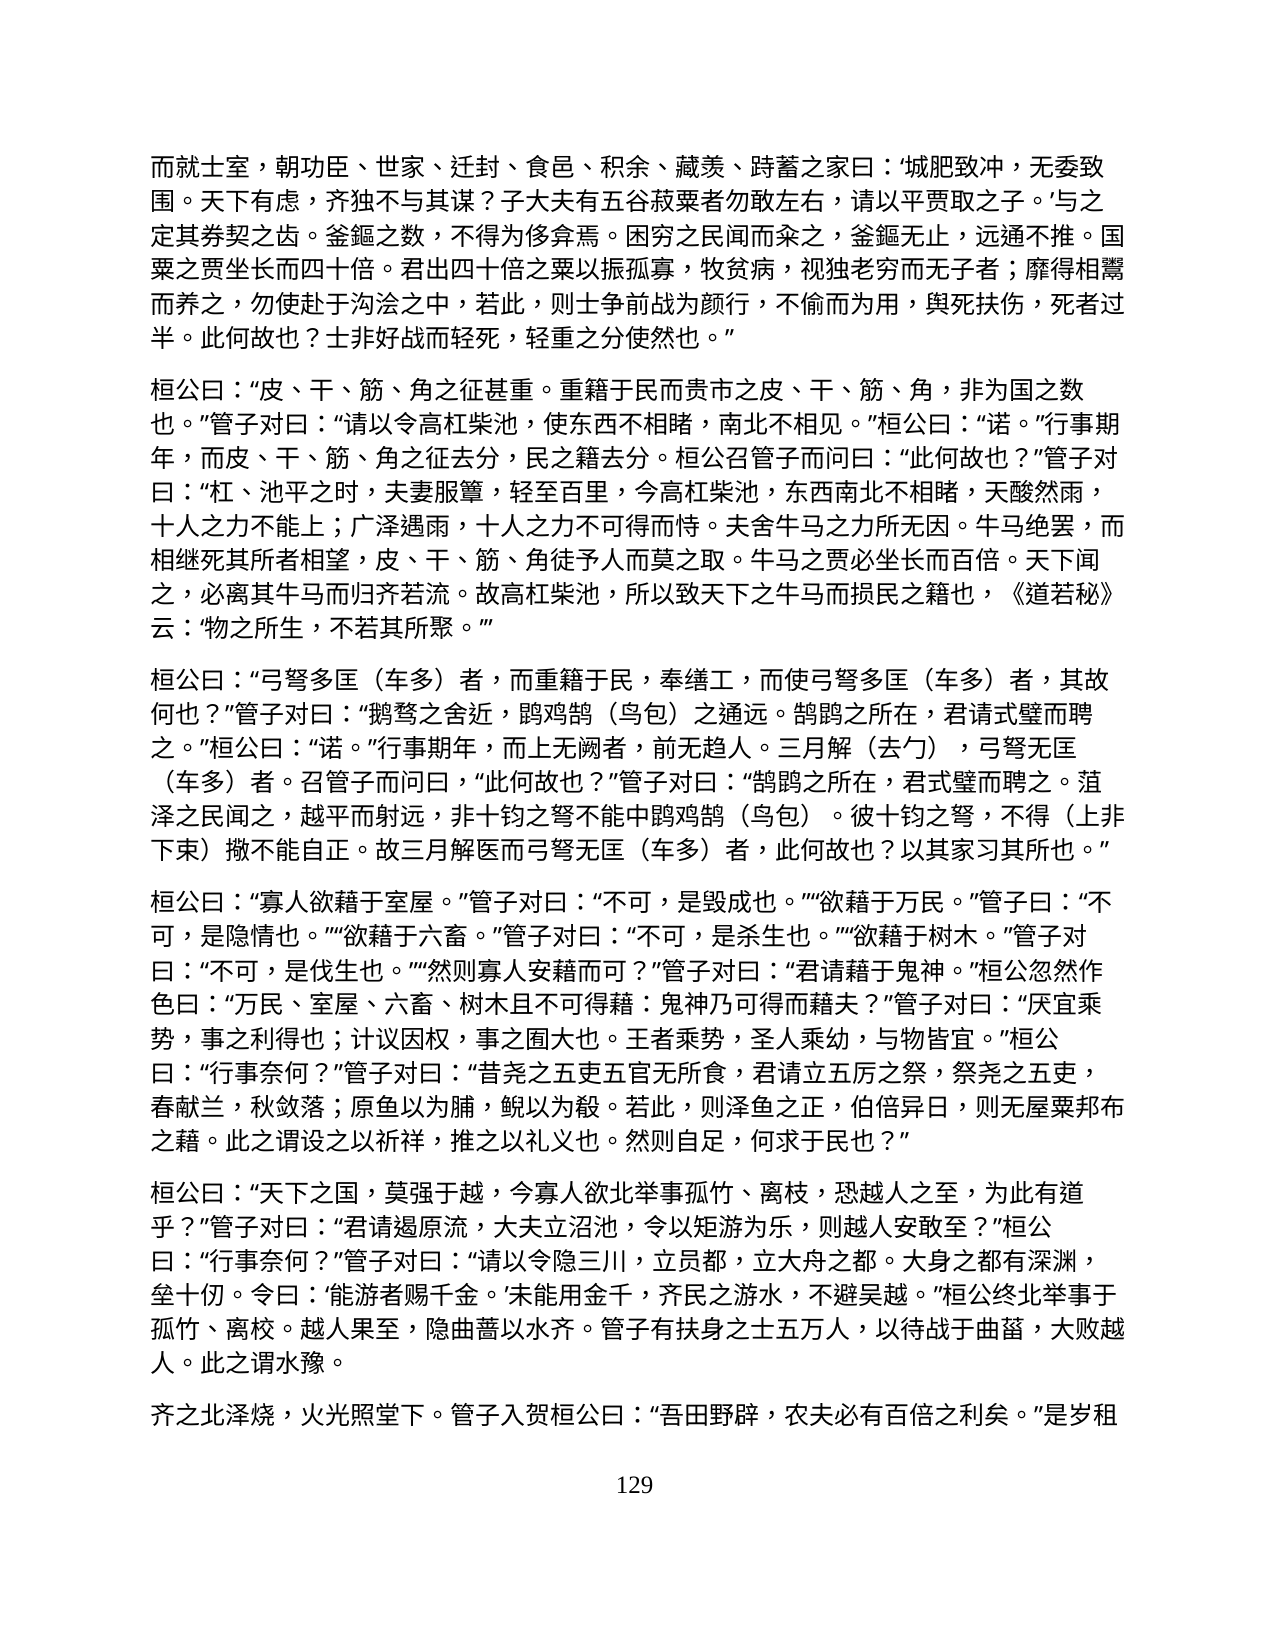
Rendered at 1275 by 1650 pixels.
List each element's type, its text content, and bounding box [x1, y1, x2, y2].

text 桓公曰：“寡人欲藉于室屋。”管子对曰：“不可，是毁成也。”“欲藉于万民。”管子曰：“不可，是隐情也。”“欲藉于六畜。”管子对曰：“不可，是杀生也。”“欲藉于树木。”管子对曰：“不可，是伐生也。”“然则寡人安藉而可？”管子对曰：“君请藉于鬼神。”桓公忽然作色曰：“万民、室屋、六畜、树木且不可得藉：鬼神乃可得而藉夫？”管子对曰：“厌宜乘势，事之利得也；计议因权，事之囿大也。王者乘势，圣人乘幼，与物皆宜。”桓公曰：“行事奈何？”管子对曰：“昔尧之五吏五官无所食，君请立五厉之祭，祭尧之五吏，春献兰，秋敛落；原鱼以为脯，鲵以为殽。若此，则泽鱼之正，伯倍异日，则无屋粟邦布之藉。此之谓设之以祈祥，推之以礼义也。然则自足，何求于民也？” [150, 885, 1125, 1157]
text 齐之北泽烧，火光照堂下。管子入贺桓公曰：“吾田野辟，农夫必有百倍之利矣。”是岁租 [150, 1398, 1125, 1432]
text 桓公曰：“皮、干、筋、角之征甚重。重籍于民而贵市之皮、干、筋、角，非为国之数也。”管子对曰：“请以令高杠柴池，使东西不相睹，南北不相见。”桓公曰：“诺。”行事期年，而皮、干、筋、角之征去分，民之籍去分。桓公召管子而问曰：“此何故也？”管子对曰：“杠、池平之时，夫妻服簟，轻至百里，今高杠柴池，东西南北不相睹，天酸然雨，十人之力不能上；广泽遇雨，十人之力不可得而恃。夫舍牛马之力所无因。牛马绝罢，而相继死其所者相望，皮、干、筋、角徒予人而莫之取。牛马之贾必坐长而百倍。天下闻之，必离其牛马而归齐若流。故高杠柴池，所以致天下之牛马而损民之籍也，《道若秘》云：‘物之所生，不若其所聚。’” [150, 372, 1125, 645]
text 而就士室，朝功臣、世家、迁封、食邑、积余、藏羡、跱蓄之家曰：‘城肥致冲，无委致围。天下有虑，齐独不与其谋？子大夫有五谷菽粟者勿敢左右，请以平贾取之子。’与之定其券契之齿。釜鏂之数，不得为侈弇焉。困穷之民闻而籴之，釜鏂无止，远通不推。国粟之贾坐长而四十倍。君出四十倍之粟以振孤寡，牧贫病，视独老穷而无子者；靡得相鬻而养之，勿使赴于沟浍之中，若此，则士争前战为颜行，不偷而为用，舆死扶伤，死者过半。此何故也？士非好战而轻死，轻重之分使然也。” [150, 150, 1125, 354]
text 桓公曰：“弓弩多匡（车多）者，而重籍于民，奉缮工，而使弓弩多匡（车多）者，其故何也？”管子对曰：“鹅骛之舍近，鹍鸡鹄（鸟包）之通远。鹄鹍之所在，君请式璧而聘之。”桓公曰：“诺。”行事期年，而上无阙者，前无趋人。三月解（去勹），弓弩无匡（车多）者。召管子而问曰，“此何故也？”管子对曰：“鹄鹍之所在，君式璧而聘之。菹泽之民闻之，越平而射远，非十钧之弩不能中鹍鸡鹄（鸟包）。彼十钧之弩，不得（上非下束）擏不能自正。故三月解医而弓弩无匡（车多）者，此何故也？以其家习其所也。” [150, 663, 1125, 867]
text 桓公曰：“天下之国，莫强于越，今寡人欲北举事孤竹、离枝，恐越人之至，为此有道乎？”管子对曰：“君请遏原流，大夫立沼池，令以矩游为乐，则越人安敢至？”桓公曰：“行事奈何？”管子对曰：“请以令隐三川，立员都，立大舟之都。大身之都有深渊，垒十仞。令曰：‘能游者赐千金。’未能用金千，齐民之游水，不避吴越。”桓公终北举事于孤竹、离校。越人果至，隐曲蔷以水齐。管子有扶身之士五万人，以待战于曲菑，大败越人。此之谓水豫。 [150, 1175, 1125, 1380]
